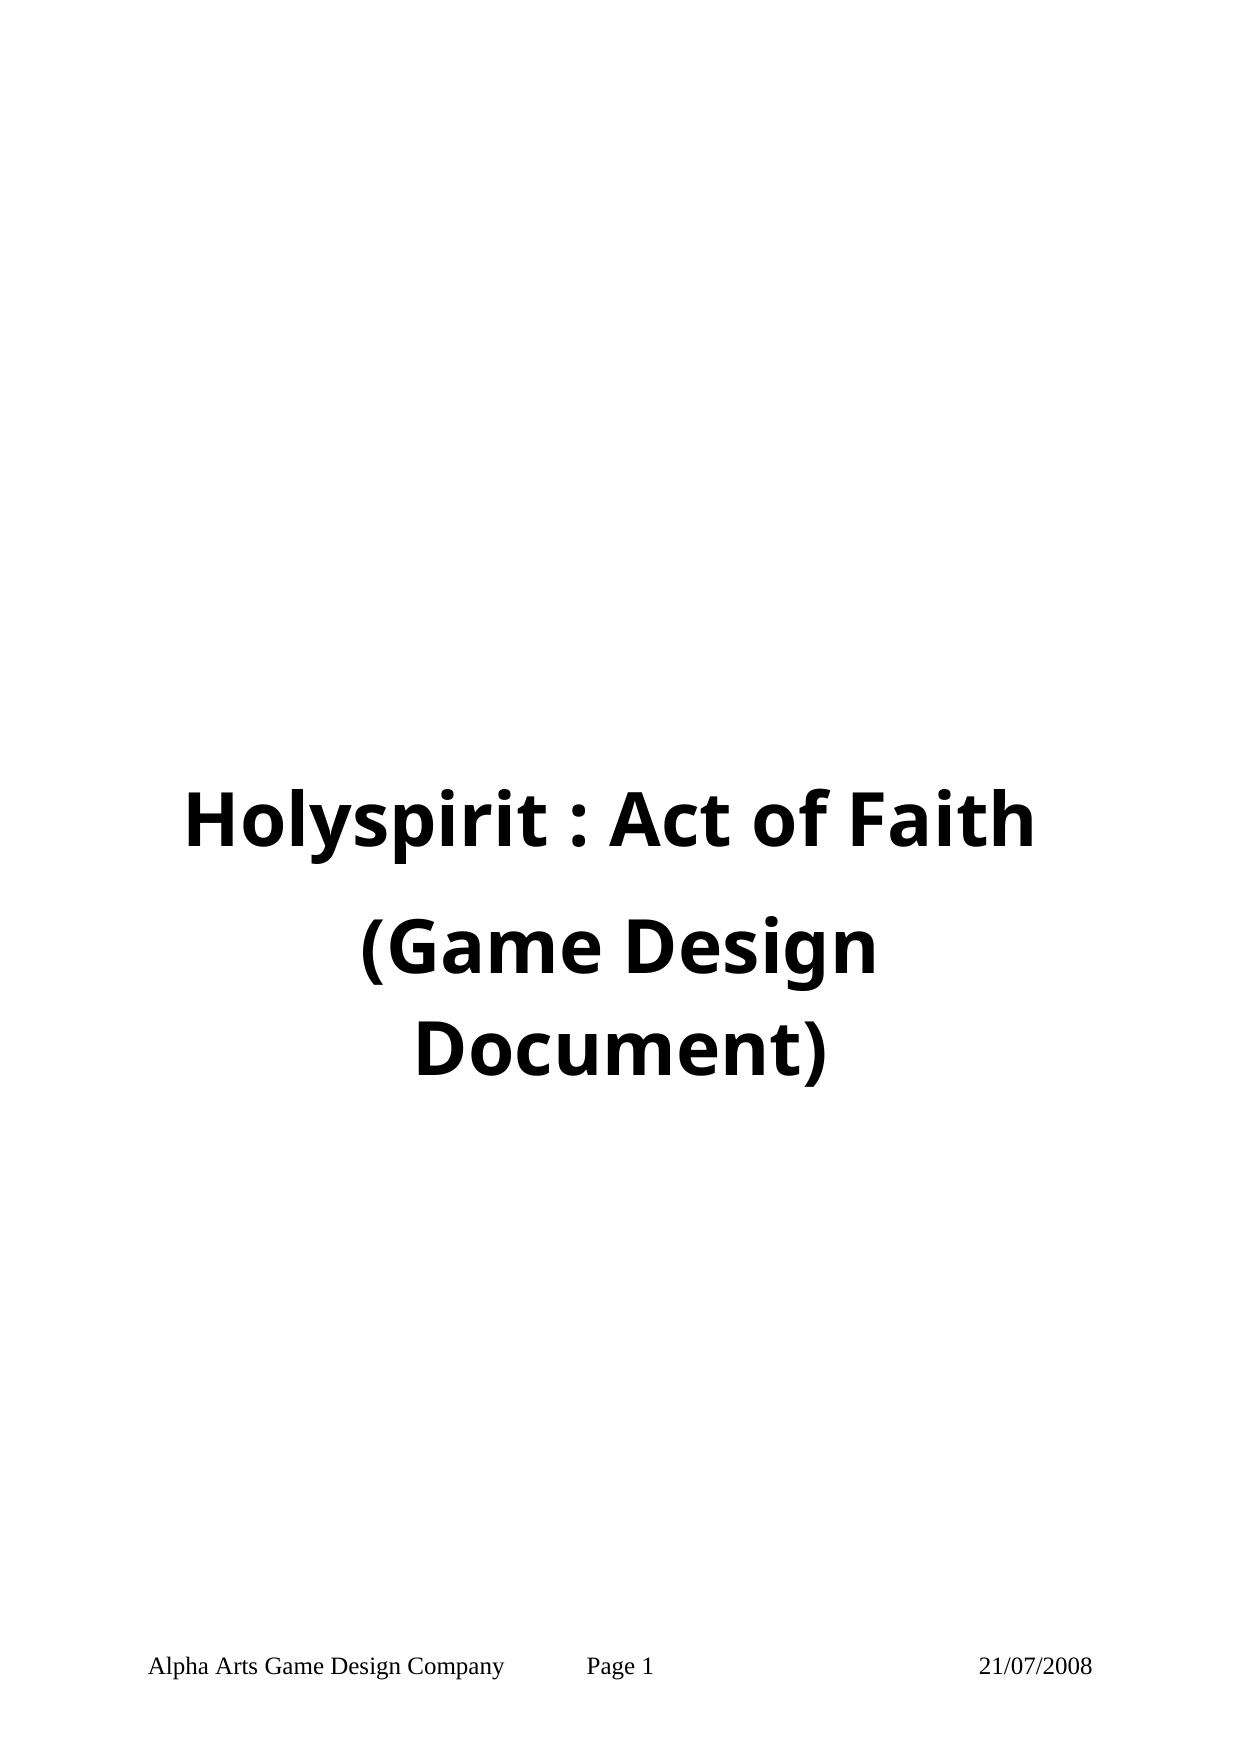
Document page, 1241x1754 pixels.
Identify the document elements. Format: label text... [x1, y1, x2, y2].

subtitle (Game Design Document) [148, 893, 1092, 1098]
subtitle Holyspirit : Act of Faith [148, 766, 1092, 868]
